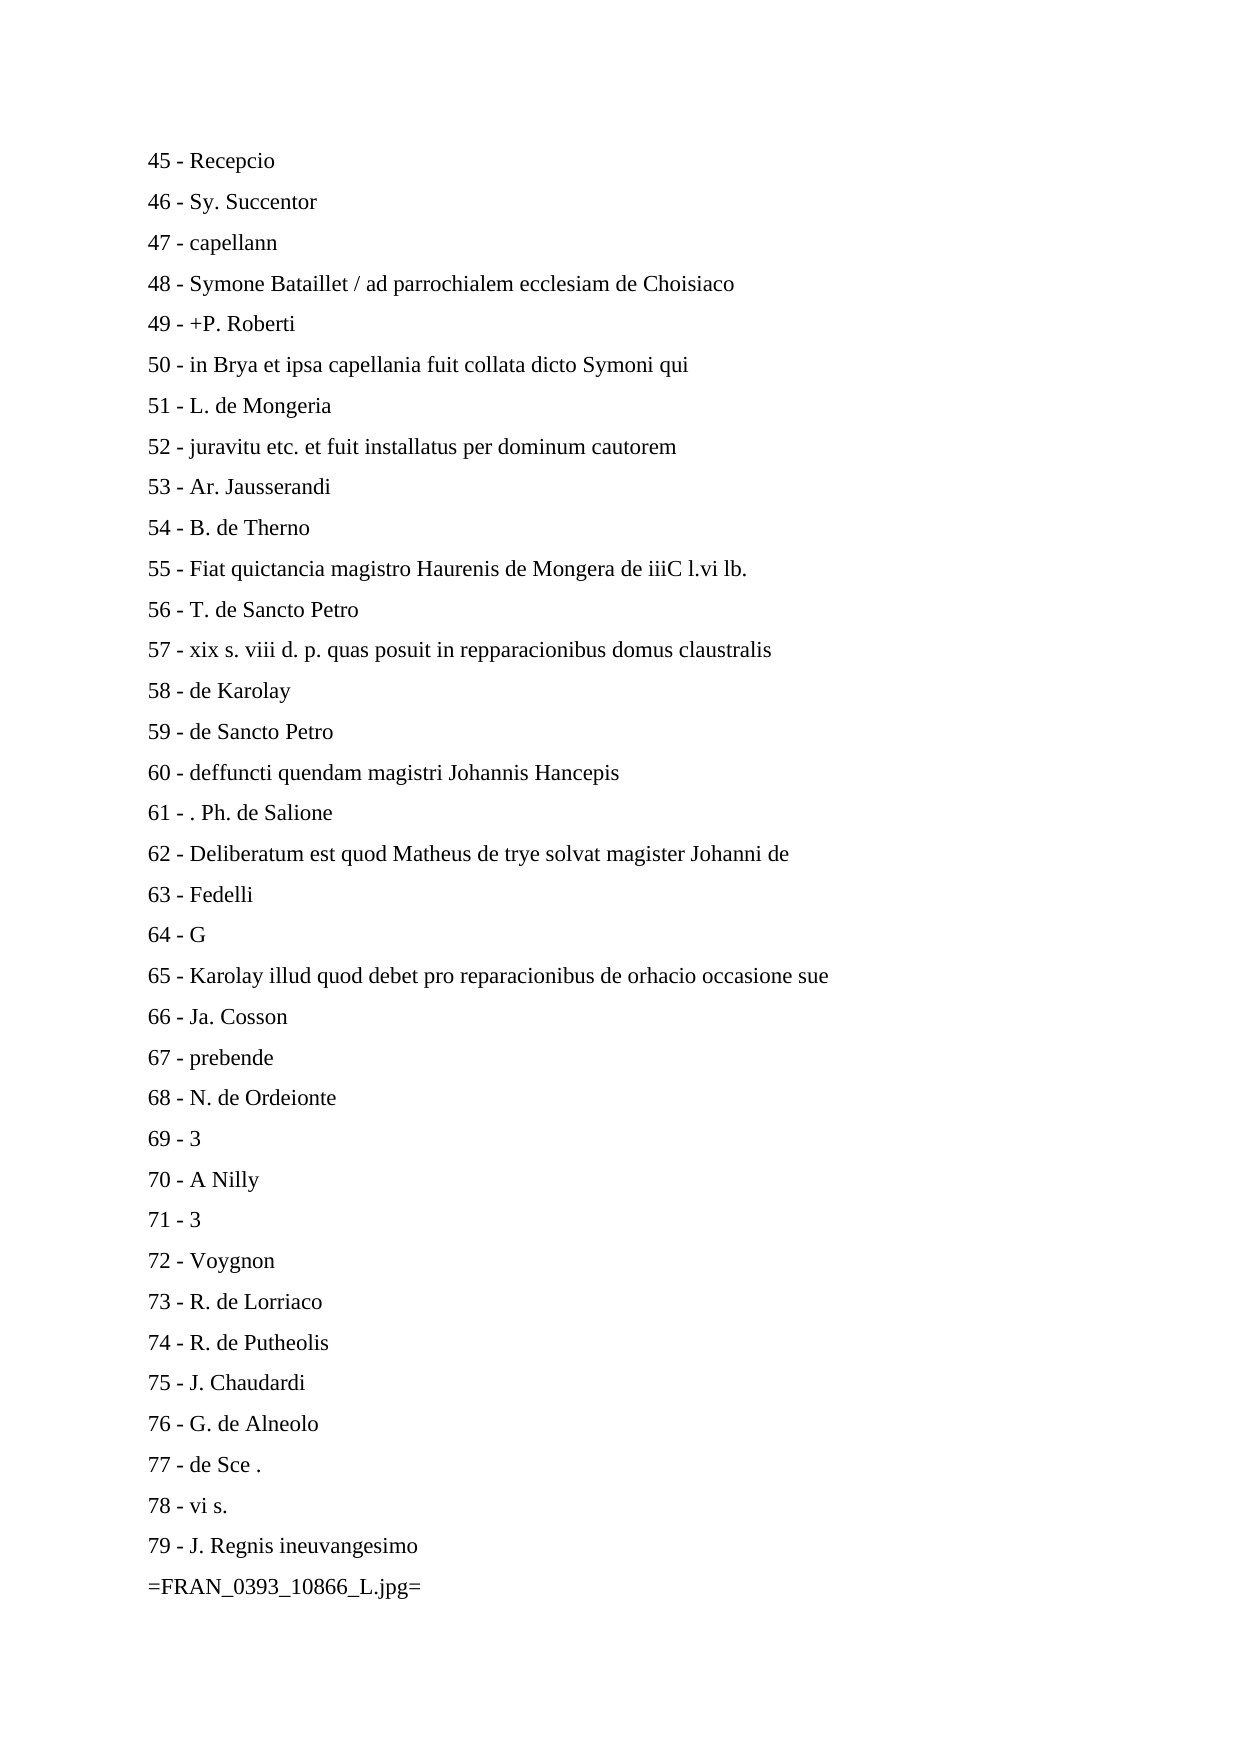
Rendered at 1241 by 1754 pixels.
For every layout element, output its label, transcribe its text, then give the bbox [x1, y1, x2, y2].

text 50 - in Brya et ipsa capellania fuit collata dicto Symoni qui [148, 351, 1093, 378]
text 51 - L. de Mongeria [148, 392, 1093, 418]
text 71 - 3 [148, 1207, 1093, 1233]
text 55 - Fiat quictancia magistro Haurenis de Mongera de iiiC l.vi lb. [148, 555, 1093, 581]
text 60 - deffuncti quendam magistri Johannis Hancepis [148, 758, 1093, 785]
text 65 - Karolay illud quod debet pro reparacionibus de orhacio occasione sue [148, 962, 1093, 988]
text 52 - juravitu etc. et fuit installatus per dominum cautorem [148, 433, 1093, 459]
text 56 - T. de Sancto Petro [148, 596, 1093, 622]
text 74 - R. de Putheolis [148, 1329, 1093, 1355]
text 48 - Symone Bataillet / ad parrochialem ecclesiam de Choisiaco [148, 270, 1093, 296]
text 53 - Ar. Jausserandi [148, 473, 1093, 500]
text 61 - . Ph. de Salione [148, 799, 1093, 826]
text 49 - +P. Roberti [148, 311, 1093, 337]
text 47 - capellann [148, 229, 1093, 255]
text 78 - vi s. [148, 1492, 1093, 1518]
text 63 - Fedelli [148, 881, 1093, 907]
text 69 - 3 [148, 1125, 1093, 1151]
text 64 - G [148, 921, 1093, 948]
text 77 - de Sce . [148, 1451, 1093, 1477]
text 58 - de Karolay [148, 677, 1093, 703]
text 59 - de Sancto Petro [148, 718, 1093, 744]
text 75 - J. Chaudardi [148, 1369, 1093, 1396]
text 76 - G. de Alneolo [148, 1410, 1093, 1437]
text 54 - B. de Therno [148, 514, 1093, 541]
text 70 - A Nilly [148, 1166, 1093, 1192]
text 79 - J. Regnis ineuvangesimo [148, 1532, 1093, 1559]
text 45 - Recepcio [148, 148, 1093, 174]
text =FRAN_0393_10866_L.jpg= [148, 1573, 1093, 1599]
text 68 - N. de Ordeionte [148, 1084, 1093, 1111]
text 46 - Sy. Succentor [148, 188, 1093, 215]
text 66 - Ja. Cosson [148, 1003, 1093, 1029]
text 67 - prebende [148, 1044, 1093, 1070]
text 73 - R. de Lorriaco [148, 1288, 1093, 1314]
text 72 - Voygnon [148, 1247, 1093, 1274]
text 57 - xix s. viii d. p. quas posuit in repparacionibus domus claustralis [148, 636, 1093, 663]
text 62 - Deliberatum est quod Matheus de trye solvat magister Johanni de [148, 840, 1093, 866]
